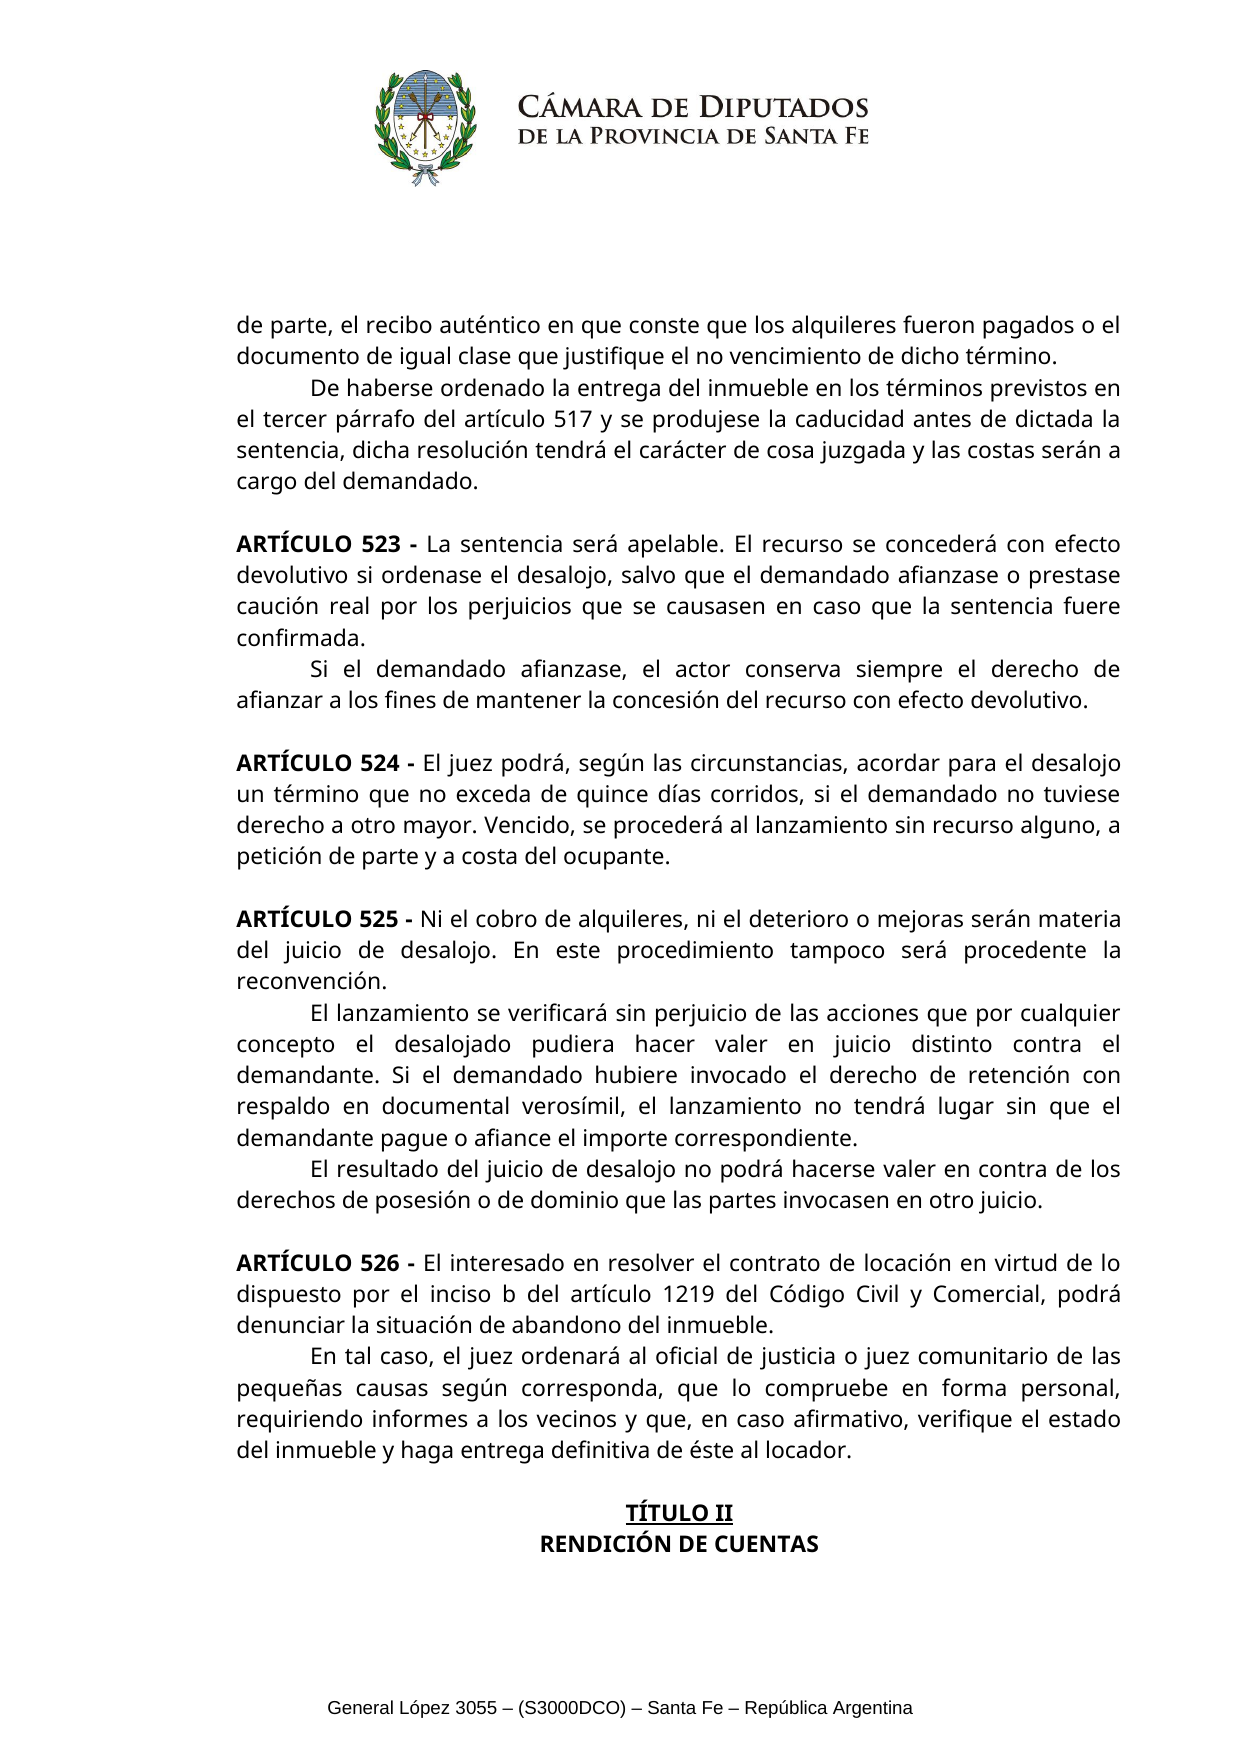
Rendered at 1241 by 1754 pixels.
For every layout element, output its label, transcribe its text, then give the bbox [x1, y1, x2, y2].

text El lanzamiento se verificará sin perjuicio de las acciones que por cualquier concepto el desalojado pudiera hacer valer en juicio distinto contra el demandante. Si el demandado hubiere invocado el derecho de retención con respaldo en documental verosímil, el lanzamiento no tendrá lugar sin que el demandante pague o afiance el importe correspondiente. [236, 996, 1122, 1153]
picture [374, 70, 869, 191]
text RENDICIÓN DE CUENTAS [236, 1528, 1122, 1559]
text ARTÍCULO 523 - La sentencia será apelable. El recurso se concederá con efecto devolutivo si ordenase el desalojo, salvo que el demandado afianzase o prestase caución real por los perjuicios que se causasen en caso que la sentencia fuere confirmada. [236, 528, 1122, 653]
text de parte, el recibo auténtico en que conste que los alquileres fueron pagados o el documento de igual clase que justifique el no vencimiento de dicho término. [236, 309, 1122, 371]
text El resultado del juicio de desalojo no podrá hacerse valer en contra de los derechos de posesión o de dominio que las partes invocasen en otro juicio. [236, 1153, 1122, 1215]
text ARTÍCULO 524 - El juez podrá, según las circunstancias, acordar para el desalojo un término que no exceda de quince días corridos, si el demandado no tuviese derecho a otro mayor. Vencido, se procederá al lanzamiento sin recurso alguno, a petición de parte y a costa del ocupante. [236, 746, 1122, 871]
text ARTÍCULO 526 - El interesado en resolver el contrato de locación en virtud de lo dispuesto por el inciso b del artículo 1219 del Código Civil y Comercial, podrá denunciar la situación de abandono del inmueble. [236, 1246, 1122, 1340]
text ARTÍCULO 525 - Ni el cobro de alquileres, ni el deterioro o mejoras serán materia del juicio de desalojo. En este procedimiento tampoco será procedente la reconvención. [236, 903, 1122, 996]
text De haberse ordenado la entrega del inmueble en los términos previstos en el tercer párrafo del artículo 517 y se produjese la caducidad antes de dictada la sentencia, dicha resolución tendrá el carácter de cosa juzgada y las costas serán a cargo del demandado. [236, 371, 1122, 496]
text En tal caso, el juez ordenará al oficial de justicia o juez comunitario de las pequeñas causas según corresponda, que lo compruebe en forma personal, requiriendo informes a los vecinos y que, en caso afirmativo, verifique el estado del inmueble y haga entrega definitiva de éste al locador. [236, 1340, 1122, 1465]
text TÍTULO II [236, 1496, 1122, 1528]
text Si el demandado afianzase, el actor conserva siempre el derecho de afianzar a los fines de mantener la concesión del recurso con efecto devolutivo. [236, 653, 1122, 715]
